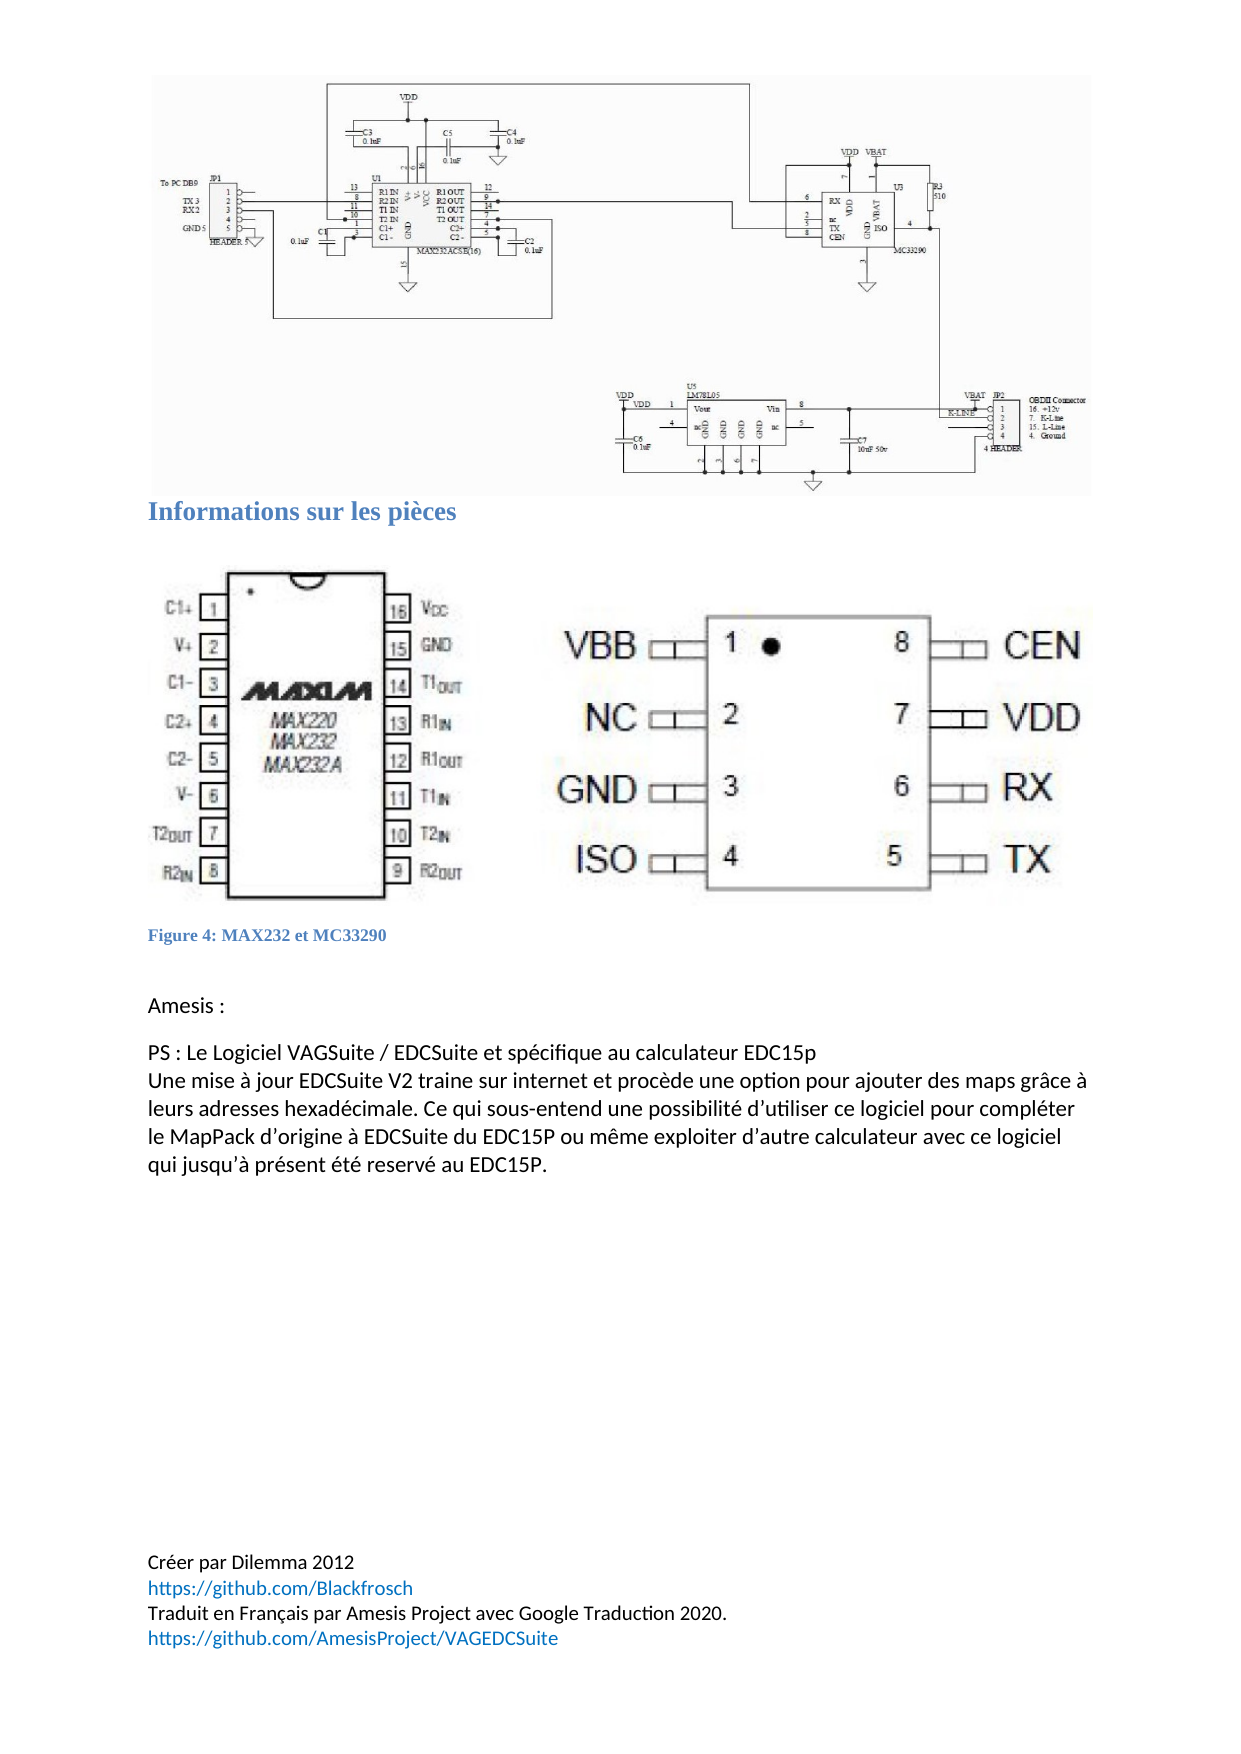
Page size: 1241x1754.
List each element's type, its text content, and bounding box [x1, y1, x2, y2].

text Une mise à jour EDCSuite V2 traine sur internet et procède une option pour ajouter des maps grâce à leurs adresses hexadécimale. Ce qui sous-entend une possibilité d’utiliser ce logiciel pour compléter le MapPack d’origine à EDCSuite du EDC15P ou même exploiter d’autre calculateur avec ce logiciel qui jusqu’à présent été reservé au EDC15P. [148, 1066, 1093, 1178]
text Figure 4: MAX232 et MC33290 [148, 925, 1093, 945]
text Amesis : [148, 991, 1093, 1019]
text Informations sur les pièces [148, 495, 1093, 526]
text PS : Le Logiciel VAGSuite / EDCSuite et spécifique au calculateur EDC15p [148, 1038, 1093, 1066]
